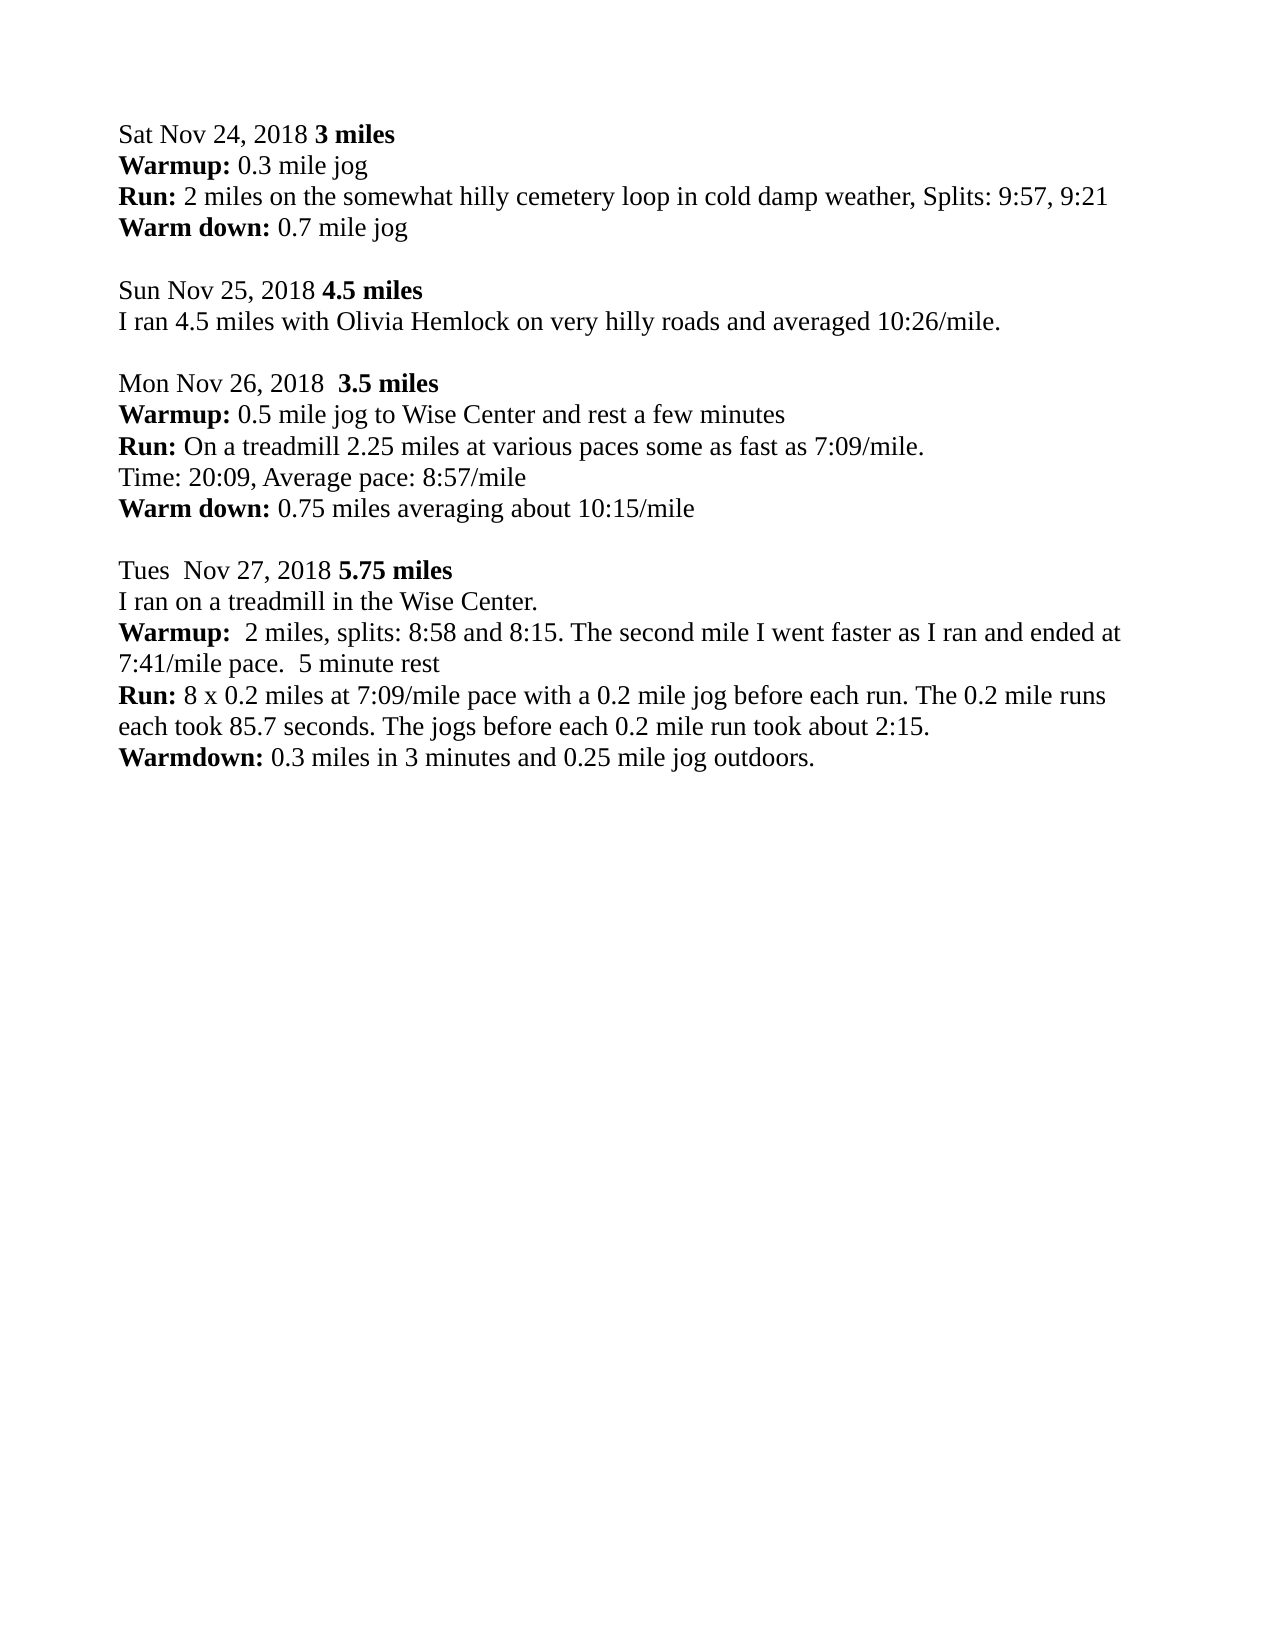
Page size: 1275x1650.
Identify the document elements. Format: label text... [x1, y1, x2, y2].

text Tues Nov 27, 2018 5.75 miles [118, 554, 1161, 585]
text Time: 20:09, Average pace: 8:57/mile [118, 461, 1161, 492]
text Warmup: 2 miles, splits: 8:58 and 8:15. The second mile I went faster as I ran and ended at 7:41/mile pace. 5 minute rest [118, 616, 1161, 679]
text Run: 8 x 0.2 miles at 7:09/mile pace with a 0.2 mile jog before each run. The 0.2 mile runs each took 85.7 seconds. The jogs before each 0.2 mile run took about 2:15. [118, 679, 1161, 741]
text Run: 2 miles on the somewhat hilly cemetery loop in cold damp weather, Splits: 9:57, 9:21 [118, 180, 1161, 212]
text Warm down: 0.75 miles averaging about 10:15/mile [118, 492, 1161, 523]
text I ran 4.5 miles with Olivia Hemlock on very hilly roads and averaged 10:26/mile. [118, 305, 1161, 336]
text Warmup: 0.5 mile jog to Wise Center and rest a few minutes [118, 398, 1161, 429]
text Sun Nov 25, 2018 4.5 miles [118, 274, 1161, 305]
list Warmdown: 0.3 miles in 3 minutes and 0.25 mile jog outdoors. [118, 741, 1161, 772]
text Run: On a treadmill 2.25 miles at various paces some as fast as 7:09/mile. [118, 429, 1161, 461]
text Mon Nov 26, 2018 3.5 miles [118, 367, 1161, 398]
text Warm down: 0.7 mile jog [118, 212, 1161, 243]
text I ran on a treadmill in the Wise Center. [118, 585, 1161, 616]
text Warmup: 0.3 mile jog [118, 149, 1161, 180]
text Sat Nov 24, 2018 3 miles [118, 118, 1161, 149]
